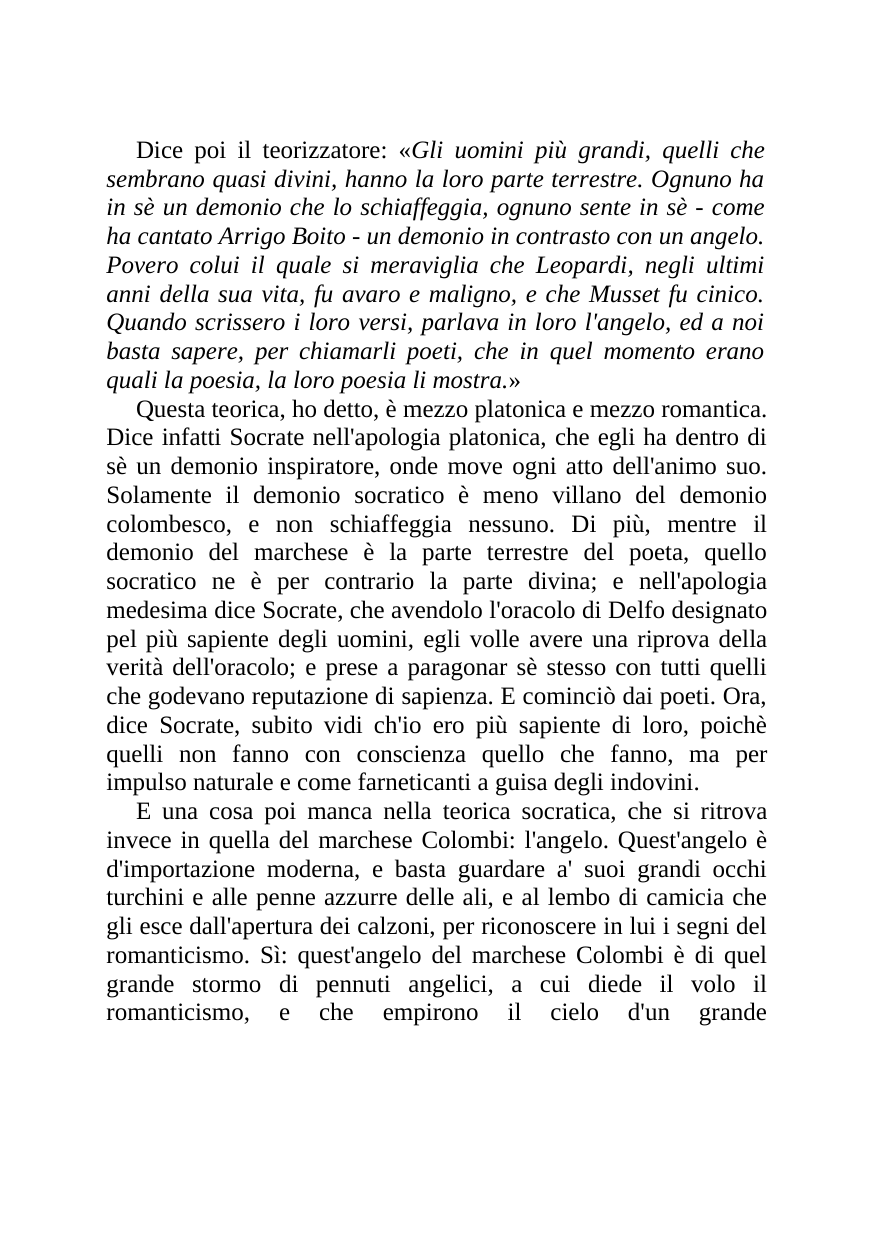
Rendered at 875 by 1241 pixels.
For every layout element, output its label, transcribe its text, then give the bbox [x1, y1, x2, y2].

text Dice poi il teorizzatore: «Gli uomini più grandi, quelli che sembrano quasi divini, hanno la loro parte terrestre. Ognuno ha in sè un demonio che lo schiaffeggia, ognuno sente in sè - come ha cantato Arrigo Boito - un demonio in contrasto con un angelo. Povero colui il quale si meraviglia che Leopardi, negli ultimi anni della sua vita, fu avaro e maligno, e che Musset fu cinico. Quando scrissero i loro versi, parlava in loro l'angelo, ed a noi basta sapere, per chiamarli poeti, che in quel momento erano quali la poesia, la loro poesia li mostra.» [106, 135, 768, 394]
text E una cosa poi manca nella teorica socratica, che si ritrova invece in quella del marchese Colombi: l'angelo. Quest'angelo è d'importazione moderna, e basta guardare a' suoi grandi occhi turchini e alle penne azzurre delle ali, e al lembo di camicia che gli esce dall'apertura dei calzoni, per riconoscere in lui i segni del romanticismo. Sì: quest'angelo del marchese Colombi è di quel grande stormo di pennuti angelici, a cui diede il volo il romanticismo, e che empirono il cielo d'un grande [106, 796, 768, 1026]
text Questa teorica, ho detto, è mezzo platonica e mezzo romantica. Dice infatti Socrate nell'apologia platonica, che egli ha dentro di sè un demonio inspiratore, onde move ogni atto dell'animo suo. Solamente il demonio socratico è meno villano del demonio colombesco, e non schiaffeggia nessuno. Di più, mentre il demonio del marchese è la parte terrestre del poeta, quello socratico ne è per contrario la parte divina; e nell'apologia medesima dice Socrate, che avendolo l'oracolo di Delfo designato pel più sapiente degli uomini, egli volle avere una riprova della verità dell'oracolo; e prese a paragonar sè stesso con tutti quelli che godevano reputazione di sapienza. E cominciò dai poeti. Ora, dice Socrate, subito vidi ch'io ero più sapiente di loro, poichè quelli non fanno con conscienza quello che fanno, ma per impulso naturale e come farneticanti a guisa degli indovini. [106, 394, 768, 796]
